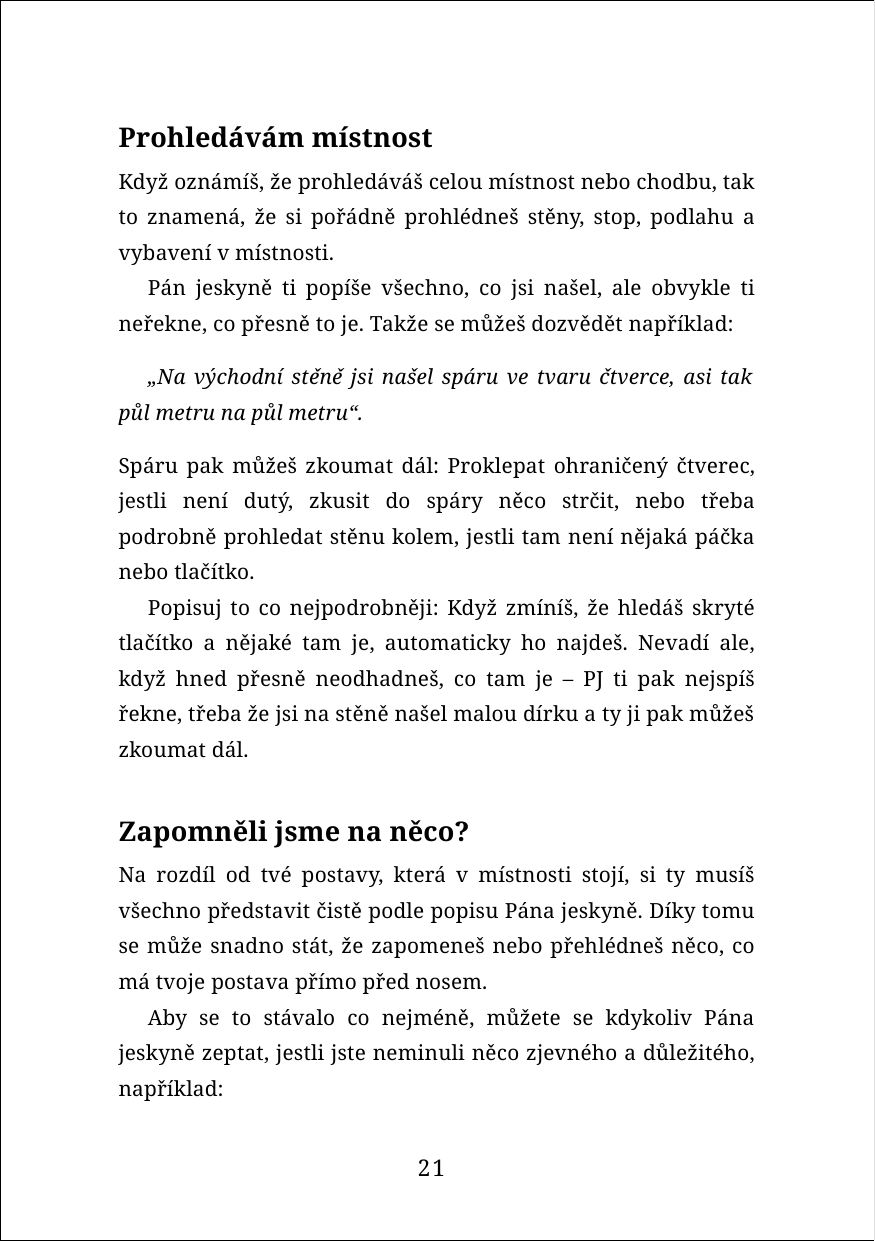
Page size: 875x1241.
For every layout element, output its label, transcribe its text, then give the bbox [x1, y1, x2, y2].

subtitle Zapomněli jsme na něco? [118, 812, 756, 849]
subtitle Prohledávám místnost [118, 118, 756, 155]
text „Na východní stěně jsi našel spáru ve tvaru čtverce, asi tak půl metru na půl metru“. [118, 362, 756, 426]
text Spáru pak můžeš zkoumat dál: Proklepat ohraničený čtverec, jestli není dutý, zkusit do spáry něco strčit, nebo třeba podrobně prohledat stěnu kolem, jestli tam není nějaká páčka nebo tlačítko. Popisuj to co nejpodrobněji: Když zmíníš, že hledáš skryté tlačítko a nějaké tam je, automaticky ho najdeš. Nevadí ale, když hned přesně neodhadneš, co tam je – PJ ti pak nejspíš řekne, třeba že jsi na stěně našel malou dírku a ty ji pak můžeš zkoumat dál. [118, 451, 756, 763]
text Když oznámíš, že prohledáváš celou místnost nebo chodbu, tak to znamená, že si pořádně prohlédneš stěny, stop, podlahu a vybavení v místnosti. Pán jeskyně ti popíše všechno, co jsi našel, ale obvykle ti neřekne, co přesně to je. Takže se můžeš dozvědět například: [118, 167, 756, 337]
text Na rozdíl od tvé postavy, která v místnosti stojí, si ty musíš všechno představit čistě podle popisu Pána jeskyně. Díky tomu se může snadno stát, že zapomeneš nebo přehlédneš něco, co má tvoje postava přímo před nosem. Aby se to stávalo co nejméně, můžete se kdykoliv Pána jeskyně zeptat, jestli jste neminuli něco zjevného a důležitého, například: [118, 861, 756, 1102]
